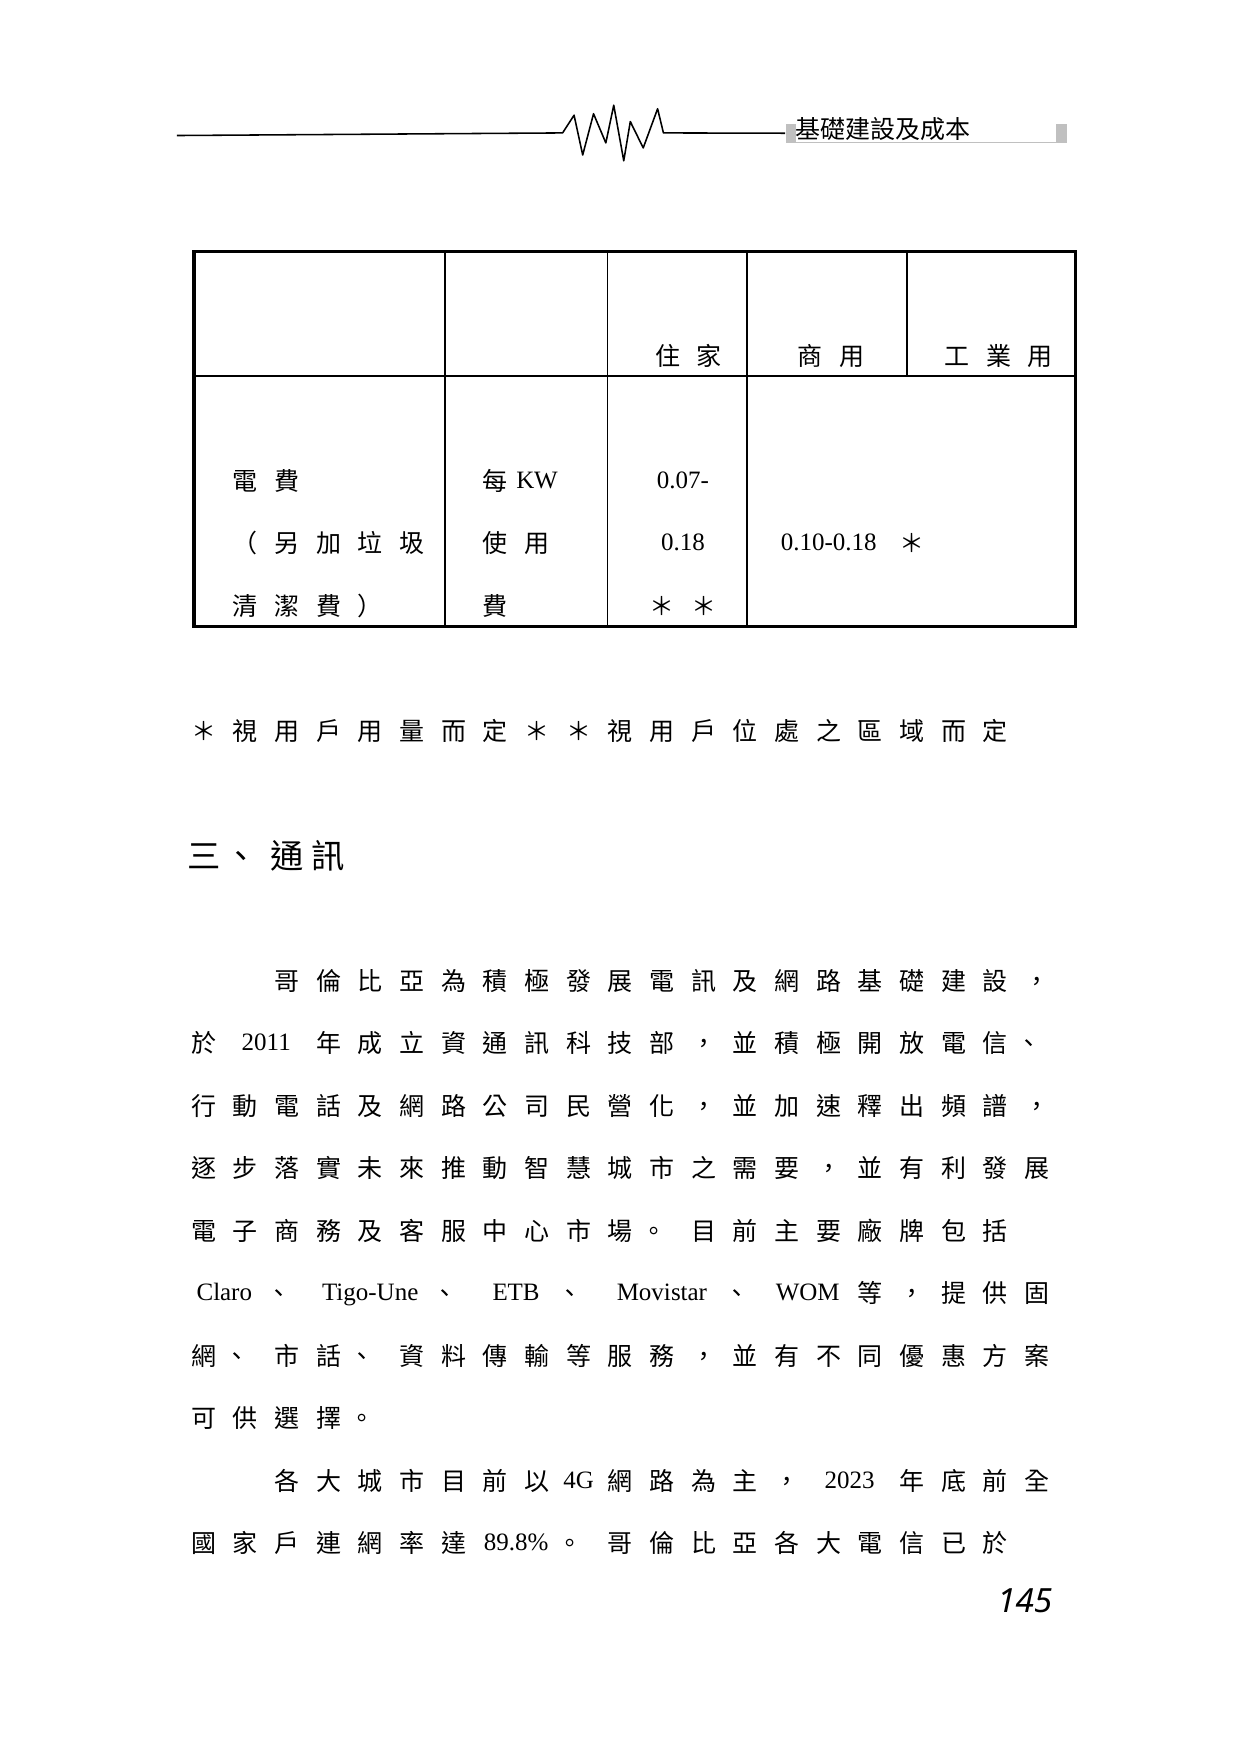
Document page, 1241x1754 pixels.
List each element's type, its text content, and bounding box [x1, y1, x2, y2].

text ＊視用戶用量而定＊＊視用戶位處之區域而定 [183, 688, 1058, 750]
text 哥倫比亞為積極發展電訊及網路基礎建設，於2011年成立資通訊科技部，並積極開放電信、行動電話及網路公司民營化，並加速釋出頻譜，逐步落實未來推動智慧城市之需要，並有利發展電子商務及客服中心市場。目前主要廠牌包括Claro、Tigo-Une、ETB、Movistar、WOM等，提供固網、市話、資料傳輸等服務，並有不同優惠方案可供選擇。 [183, 938, 1058, 1438]
table_cell 0.07-0.18 ＊＊ [608, 377, 746, 625]
table_cell 電費 （另加垃圾清潔費） [196, 377, 444, 625]
text 三、通訊 [183, 813, 1058, 875]
table_cell 0.10-0.18＊ [748, 377, 1074, 625]
table_header [446, 253, 607, 375]
text 各大城市目前以4G網路為主，2023年底前全國家戶連網率達89.8%。哥倫比亞各大電信已於 [183, 1438, 1058, 1563]
table_header [196, 253, 444, 375]
table_cell 每KW使用費 [446, 377, 607, 625]
table_header 商用 [748, 253, 906, 375]
table_header 工業用 [908, 253, 1074, 375]
table_header 住家 [608, 253, 746, 375]
